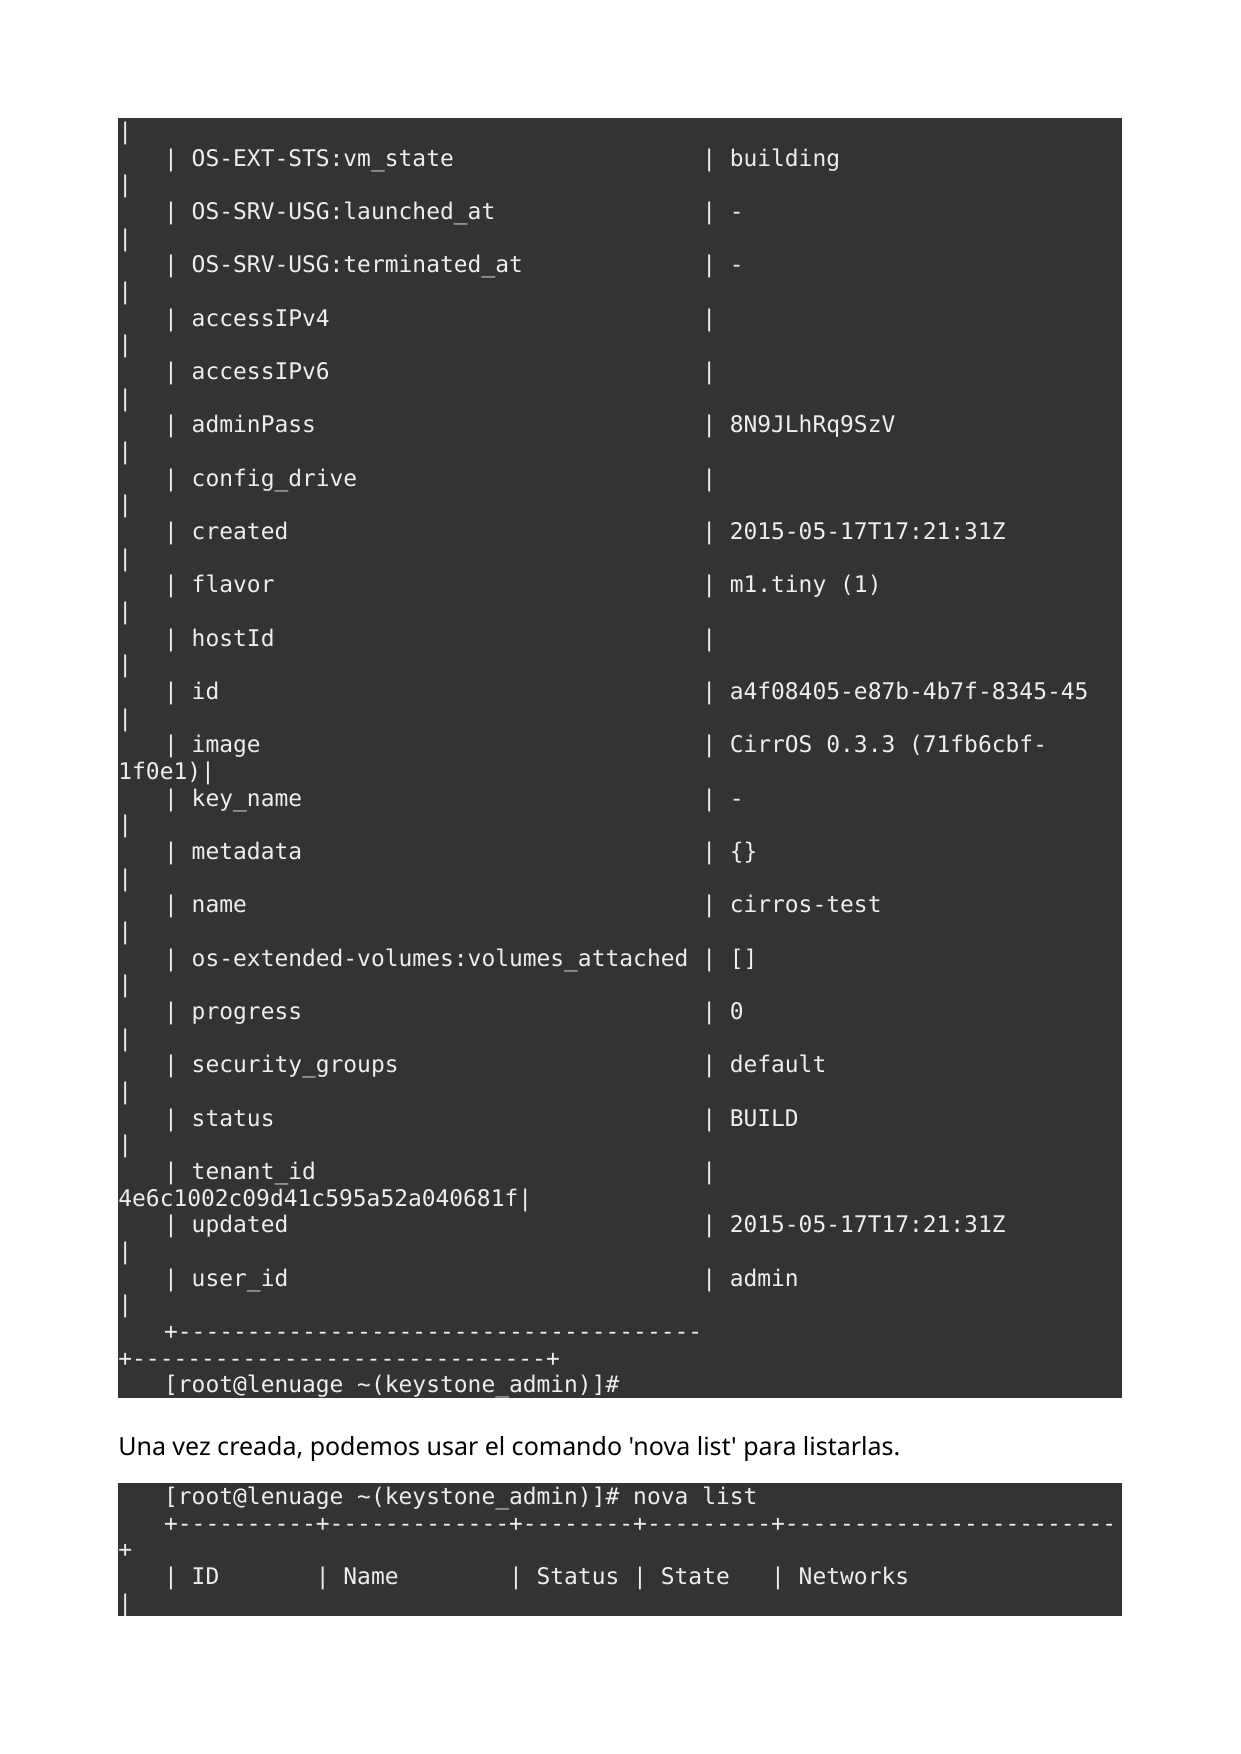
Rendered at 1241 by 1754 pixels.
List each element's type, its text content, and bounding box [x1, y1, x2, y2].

text | accessIPv4 | | [118, 305, 1122, 358]
text | hostId | | [118, 625, 1122, 678]
text | updated | 2015-05-17T17:21:31Z | [118, 1211, 1122, 1265]
text | id | a4f08405-e87b-4b7f-8345-45 | [118, 678, 1122, 731]
text | created | 2015-05-17T17:21:31Z | [118, 518, 1122, 571]
text | os-extended-volumes:volumes_attached | [] | [118, 945, 1122, 998]
text | metadata | {} | [118, 838, 1122, 891]
text | config_drive | | [118, 465, 1122, 518]
text | user_id | admin | [118, 1265, 1122, 1318]
text | tenant_id | 4e6c1002c09d41c595a52a040681f| [118, 1158, 1122, 1211]
text | [118, 118, 1122, 145]
text | ID | Name | Status | State | Networks | [118, 1563, 1122, 1616]
text | image | CirrOS 0.3.3 (71fb6cbf-1f0e1)| [118, 731, 1122, 785]
text | adminPass | 8N9JLhRq9SzV | [118, 411, 1122, 465]
text | flavor | m1.tiny (1) | [118, 571, 1122, 625]
text +----------+-------------+--------+---------+------------------------+ [118, 1510, 1122, 1563]
text Una vez creada, podemos usar el comando 'nova list' para listarlas. [118, 1428, 1122, 1462]
text +--------------------------------------+------------------------------+ [118, 1318, 1122, 1371]
text | accessIPv6 | | [118, 358, 1122, 411]
text | OS-EXT-STS:vm_state | building | [118, 145, 1122, 198]
text | name | cirros-test | [118, 891, 1122, 945]
text | OS-SRV-USG:terminated_at | - | [118, 251, 1122, 305]
text [root@lenuage ~(keystone_admin)]# nova list [118, 1483, 1122, 1510]
text | key_name | - | [118, 785, 1122, 838]
text | status | BUILD | [118, 1105, 1122, 1158]
text | progress | 0 | [118, 998, 1122, 1051]
text | security_groups | default | [118, 1051, 1122, 1105]
text | OS-SRV-USG:launched_at | - | [118, 198, 1122, 251]
text [root@lenuage ~(keystone_admin)]# [118, 1371, 1122, 1398]
